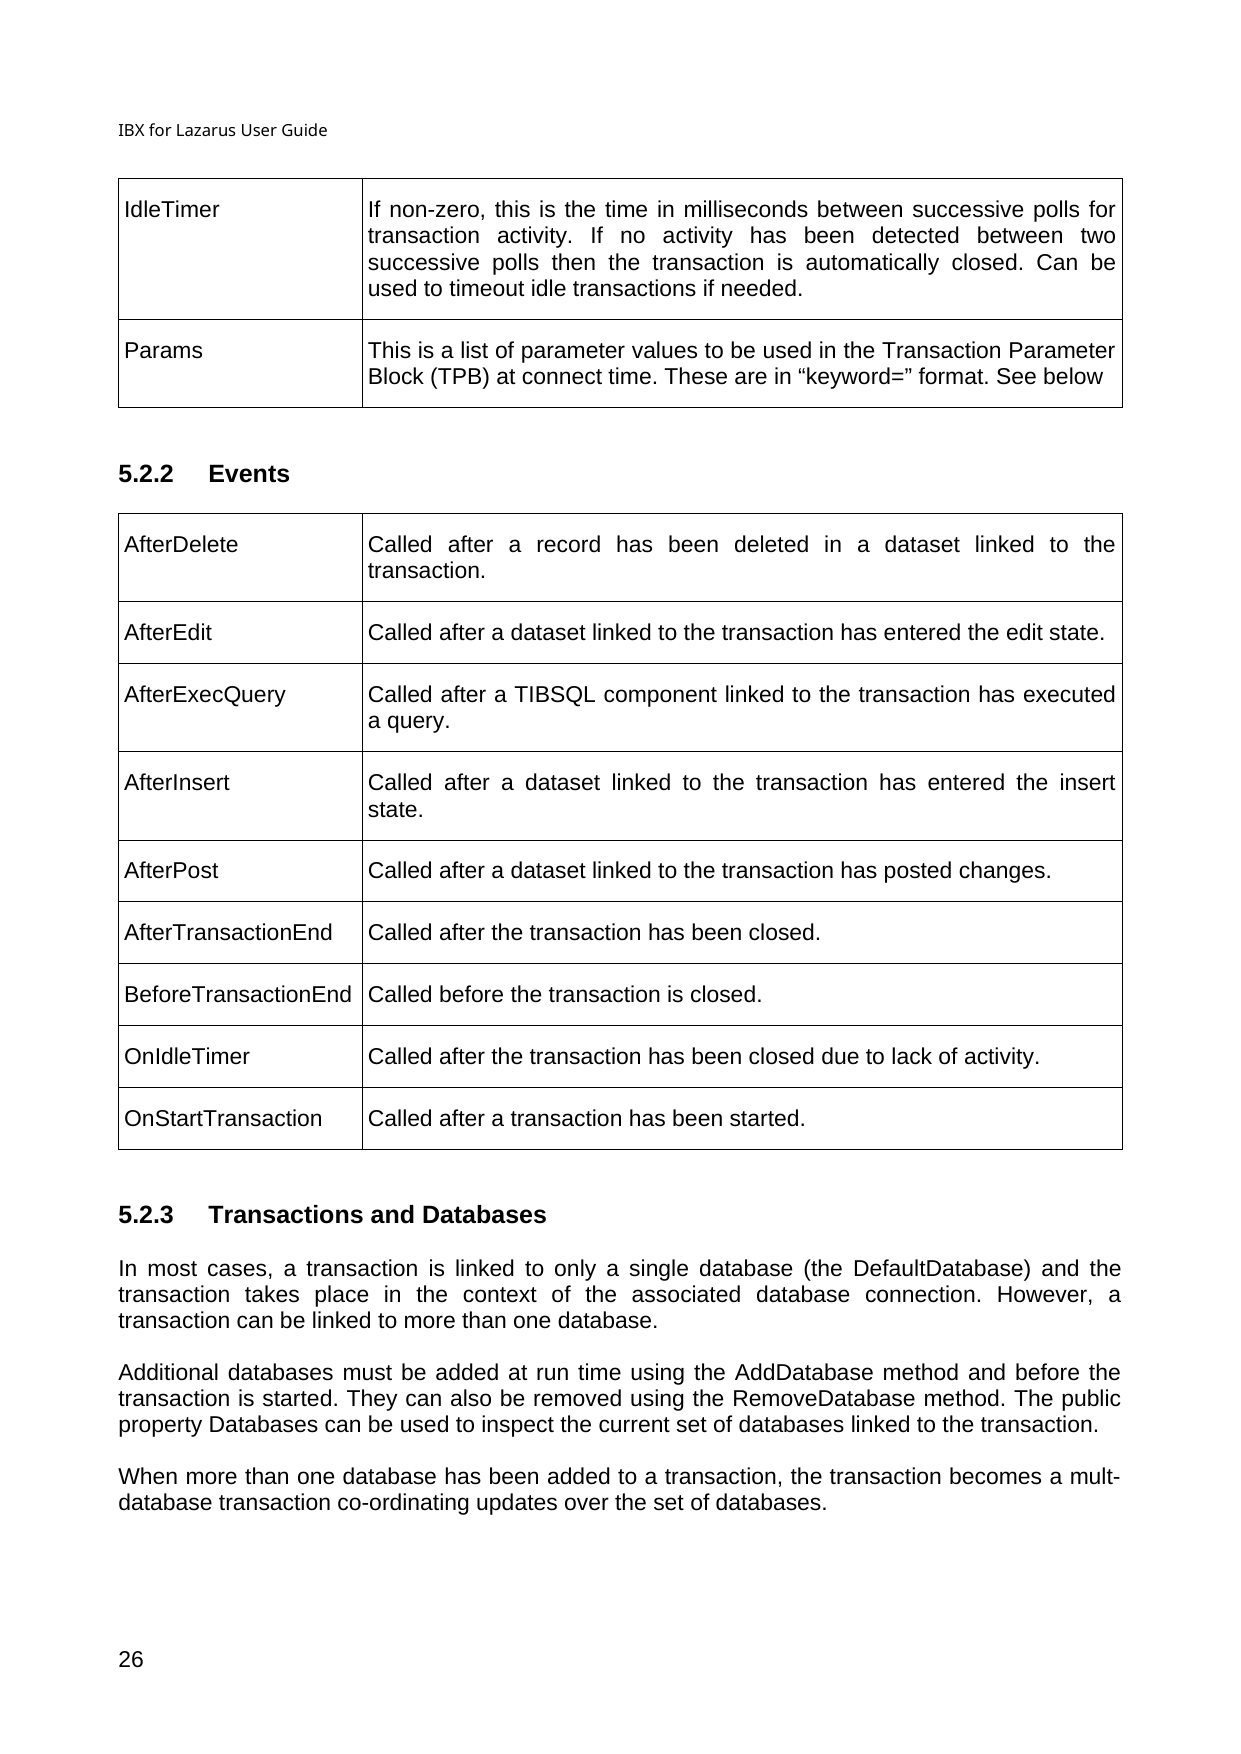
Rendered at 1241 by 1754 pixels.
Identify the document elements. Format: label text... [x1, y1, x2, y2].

table_cell BeforeTransactionEnd [119, 964, 362, 1025]
table_cell Called after a dataset linked to the transaction has posted changes. [363, 841, 1122, 901]
subtitle Transactions and Databases [118, 1200, 1122, 1229]
table_cell AfterEdit [119, 602, 362, 663]
table_cell Called after a dataset linked to the transaction has entered the edit state. [363, 602, 1122, 663]
table_cell This is a list of parameter values to be used in the Transaction Parameter Block (TPB) at connect time. These are in “keyword=” format. See below [363, 320, 1122, 407]
table_cell IdleTimer [119, 179, 362, 319]
table_cell OnStartTransaction [119, 1088, 362, 1149]
table_cell If non-zero, this is the time in milliseconds between successive polls for transaction activity. If no activity has been detected between two successive polls then the transaction is automatically closed. Can be used to timeout idle transactions if needed. [363, 179, 1122, 319]
table_cell Params [119, 320, 362, 407]
text In most cases, a transaction is linked to only a single database (the DefaultDatabase) and the transaction takes place in the context of the associated database connection. However, a transaction can be linked to more than one database. [118, 1255, 1122, 1334]
table_cell Called after a transaction has been started. [363, 1088, 1122, 1149]
table_cell Called after the transaction has been closed. [363, 902, 1122, 963]
subtitle Events [118, 459, 1122, 487]
table_cell AfterTransactionEnd [119, 902, 362, 963]
table_header Called after a record has been deleted in a dataset linked to the transaction. [363, 514, 1122, 601]
text When more than one database has been added to a transaction, the transaction becomes a mult-database transaction co-ordinating updates over the set of databases. [118, 1463, 1122, 1516]
table_cell Called after the transaction has been closed due to lack of activity. [363, 1026, 1122, 1087]
table_cell OnIdleTimer [119, 1026, 362, 1087]
table_cell AfterInsert [119, 752, 362, 839]
table_cell Called before the transaction is closed. [363, 964, 1122, 1025]
table_cell Called after a TIBSQL component linked to the transaction has executed a query. [363, 664, 1122, 751]
table_cell AfterExecQuery [119, 664, 362, 751]
table_cell Called after a dataset linked to the transaction has entered the insert state. [363, 752, 1122, 839]
text Additional databases must be added at run time using the AddDatabase method and before the transaction is started. They can also be removed using the RemoveDatabase method. The public property Databases can be used to inspect the current set of databases linked to the transaction. [118, 1359, 1122, 1438]
table_header AfterDelete [119, 514, 362, 601]
table_cell AfterPost [119, 841, 362, 901]
